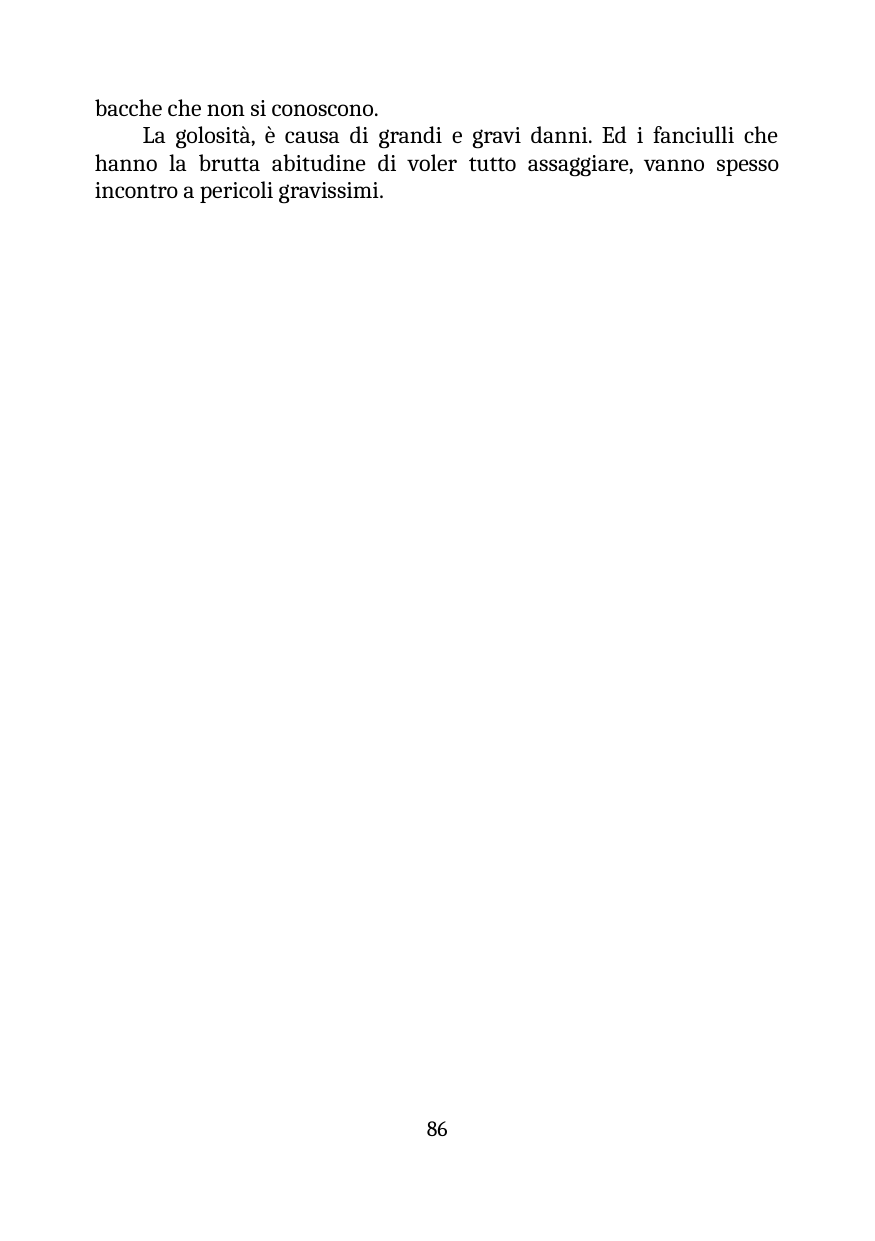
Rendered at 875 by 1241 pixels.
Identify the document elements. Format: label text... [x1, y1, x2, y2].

text bacche che non si conoscono. [94, 94, 779, 122]
text La golosità, è causa di grandi e gravi danni. Ed i fanciulli che hanno la brutta abitudine di voler tutto assaggiare, vanno spesso incontro a pericoli gravissimi. [94, 122, 779, 205]
